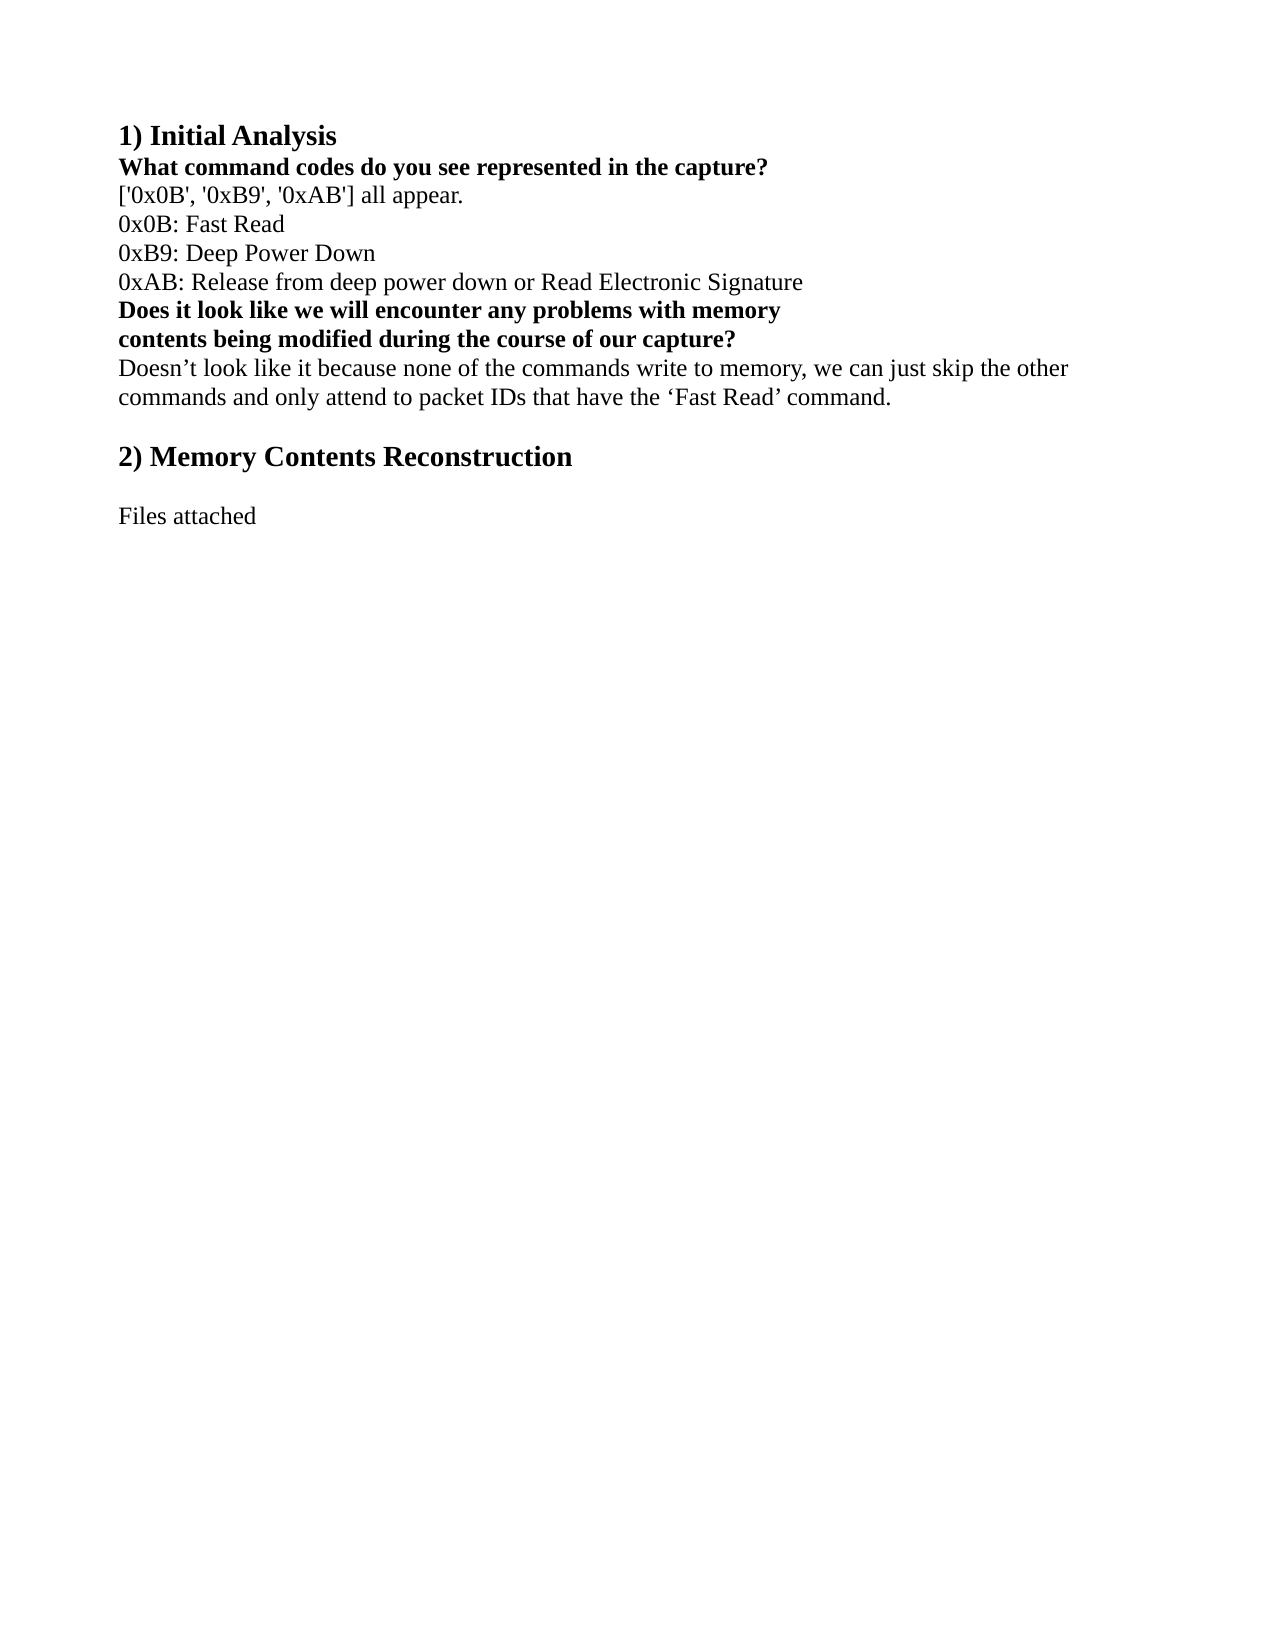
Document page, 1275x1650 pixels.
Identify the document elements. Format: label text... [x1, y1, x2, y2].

text 0xB9: Deep Power Down [118, 238, 1157, 267]
text ['0x0B', '0xB9', '0xAB'] all appear. [118, 180, 1157, 209]
text 2) Memory Contents Reconstruction [118, 439, 1157, 473]
text What command codes do you see represented in the capture? [118, 152, 1157, 180]
text 0x0B: Fast Read [118, 209, 1157, 238]
text 0xAB: Release from deep power down or Read Electronic Signature [118, 267, 1157, 295]
text Does it look like we will encounter any problems with memory [118, 295, 1157, 324]
text Files attached [118, 501, 1157, 530]
text Doesn’t look like it because none of the commands write to memory, we can just skip the other commands and only attend to packet IDs that have the ‘Fast Read’ command. [118, 353, 1157, 410]
text contents being modified during the course of our capture? [118, 324, 1157, 353]
text 1) Initial Analysis [118, 118, 1157, 152]
